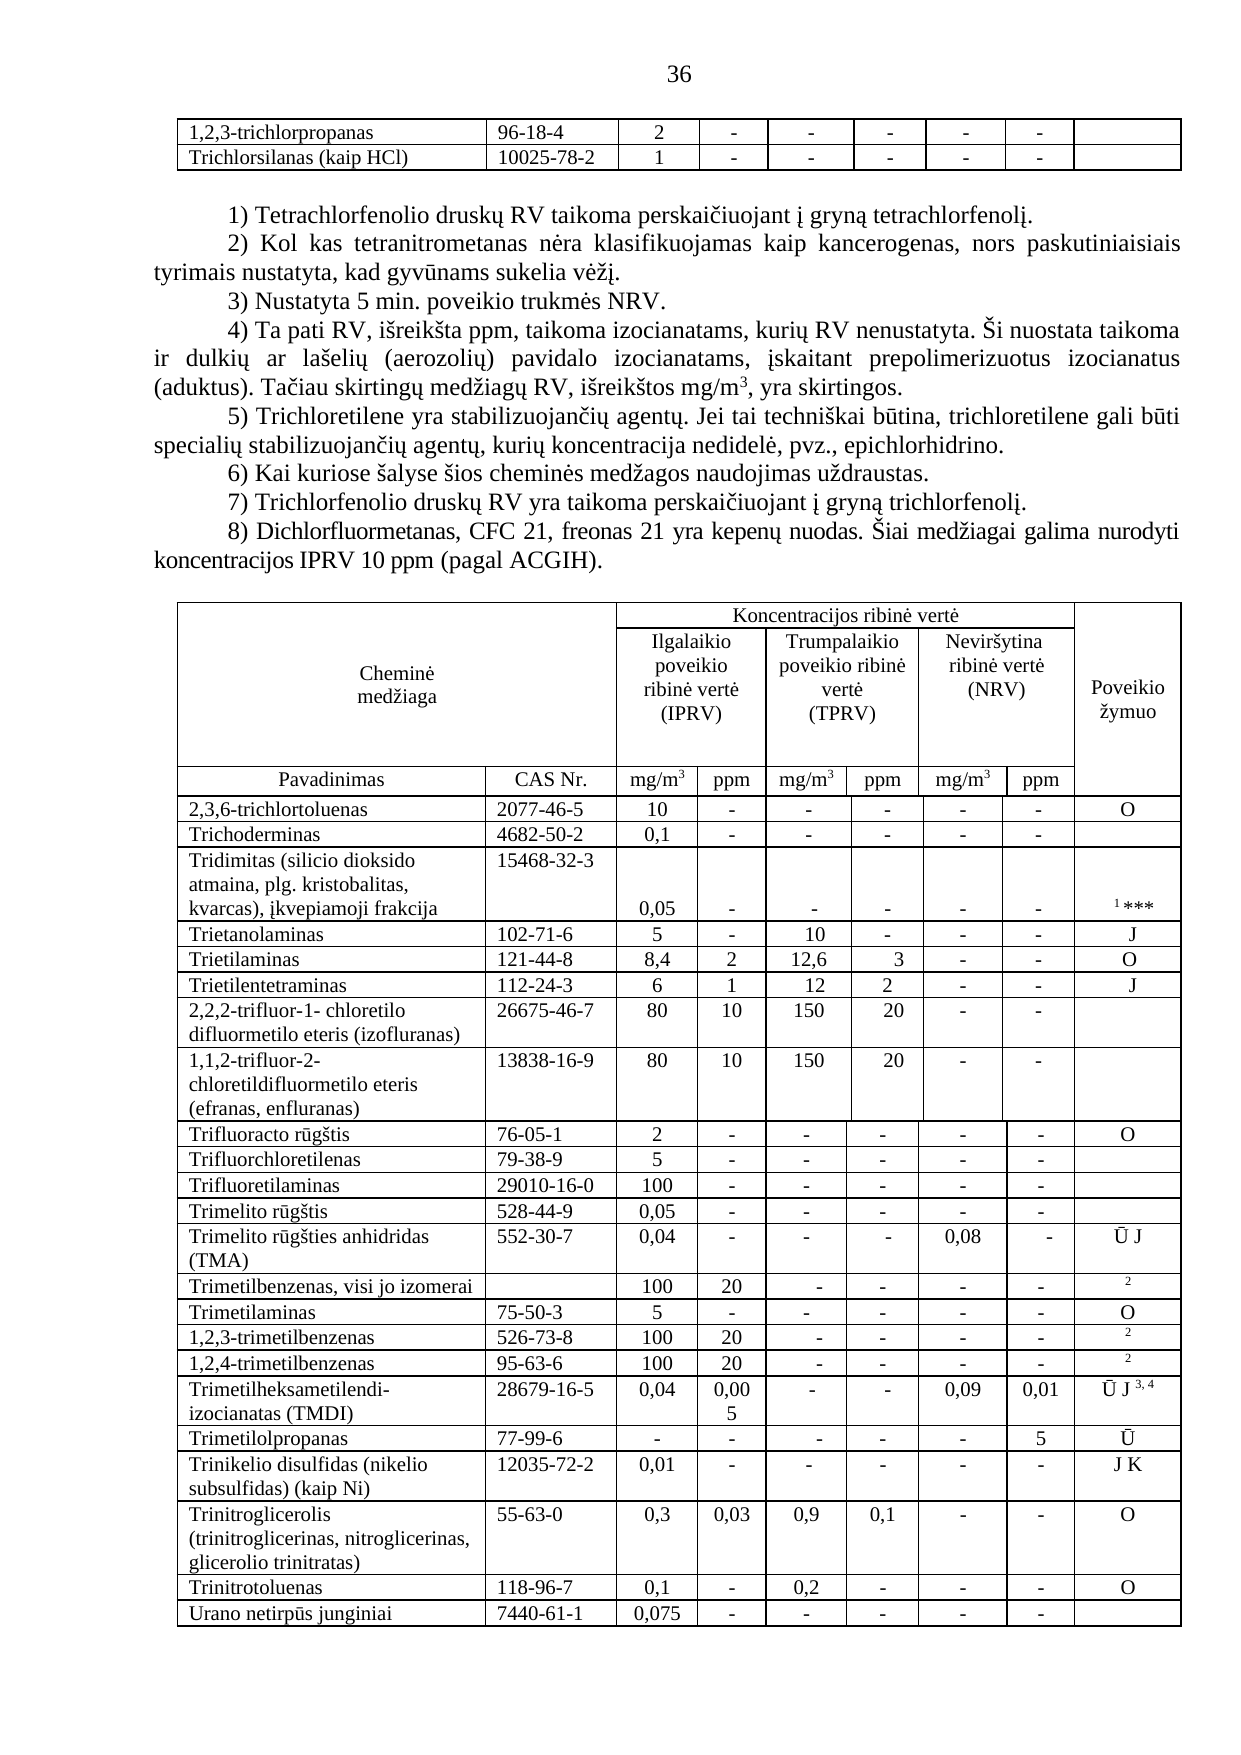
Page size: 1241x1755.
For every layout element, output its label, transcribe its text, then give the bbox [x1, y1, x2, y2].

table_cell Neviršytina ribinė vertė (NRV) [919, 629, 1074, 766]
table_cell - [1003, 947, 1074, 971]
text 7) Trichlorfenolio druskų RV yra taikoma perskaičiuojant į gryną trichlorfenolį. [153, 487, 1181, 516]
table_cell 80 [617, 1048, 697, 1120]
table_cell Tridimitas (silicio dioksido atmaina, plg. kristobalitas, kvarcas), įkvepiamoji frakcija [178, 848, 485, 920]
table_cell - [924, 947, 1002, 971]
table_cell - [700, 145, 767, 169]
table_cell - [919, 1351, 1006, 1375]
table_cell 1,1,2-trifluor-2- chloretildifluormetilo eteris (efranas, enfluranas) [178, 1048, 485, 1120]
table_cell 0,005 [698, 1377, 765, 1424]
table_cell 0,05 [617, 848, 697, 920]
table_cell - [919, 1452, 1006, 1500]
table_cell Trifluoracto rūgštis [178, 1122, 485, 1146]
text 4) Ta pati RV, išreikšta ppm, taikoma izocianatams, kurių RV nenustatyta. Ši nuostata taikoma ir dulkių ar lašelių (aerozolių) pavidalo izocianatams, įskaitant prepolimerizuotus izocianatus (aduktus). Tačiau skirtingų medžiagų RV, išreikštos mg/m3, yra skirtingos. [153, 315, 1181, 401]
table_cell - [919, 1300, 1006, 1324]
table_cell 2 [698, 947, 765, 971]
table_cell - [1008, 1173, 1074, 1197]
table_cell - [847, 1300, 918, 1324]
table_cell - [767, 1601, 846, 1625]
table_cell - [919, 1325, 1006, 1349]
table_cell - [919, 1147, 1006, 1171]
table_cell - [767, 797, 851, 821]
table_cell Ū J 3, 4 [1075, 1377, 1180, 1424]
table_cell 20 [698, 1325, 765, 1349]
table_cell 7440-61-1 [486, 1601, 616, 1625]
text 3) Nustatyta 5 min. poveikio trukmės NRV. [153, 286, 1181, 315]
table_cell - [847, 1199, 918, 1223]
table_cell Pavadinimas [178, 767, 485, 795]
table_cell - [698, 797, 765, 821]
table_cell - [1003, 797, 1074, 821]
table_cell - [927, 120, 1005, 144]
table_cell mg/m3 [919, 767, 1006, 795]
table_cell 2,3,6-trichlortoluenas [178, 797, 485, 821]
table_cell Ilgalaikio poveikio ribinė vertė (IPRV) [617, 629, 765, 766]
table_cell - [1003, 1048, 1074, 1120]
table_cell - [698, 1173, 765, 1197]
table_cell O [1075, 1502, 1180, 1574]
table_cell - [919, 1173, 1006, 1197]
table_cell - [698, 1426, 765, 1450]
table_cell [1075, 120, 1180, 144]
table_cell Trimetilbenzenas, visi jo izomerai [178, 1274, 485, 1298]
table_cell 1 [619, 145, 699, 169]
table_cell - [919, 1122, 1006, 1146]
table_cell 2 [619, 120, 699, 144]
table_cell - [1008, 1122, 1074, 1146]
table_cell - [698, 1300, 765, 1324]
table_cell - [698, 1122, 765, 1146]
table_cell - [847, 1601, 918, 1625]
table_cell 10 [617, 797, 697, 821]
table_cell 150 [767, 998, 851, 1046]
table_cell Trimelito rūgštis [178, 1199, 485, 1223]
table_cell - [617, 1426, 697, 1450]
table_cell ppm [698, 767, 765, 795]
table_cell 0,2 [767, 1575, 846, 1599]
table_cell 76-05-1 [486, 1122, 616, 1146]
table_cell - [698, 848, 765, 920]
table_cell - [852, 848, 923, 920]
table_cell 0,04 [617, 1377, 697, 1424]
table_cell Trichoderminas [178, 822, 485, 846]
table_cell - [924, 973, 1002, 997]
table_cell 75-50-3 [486, 1300, 616, 1324]
table_cell 552-30-7 [486, 1224, 616, 1272]
table_cell - [919, 1199, 1006, 1223]
table_cell - [1008, 1147, 1074, 1171]
table_cell 28679-16-5 [486, 1377, 616, 1424]
table_cell 13838-16-9 [486, 1048, 616, 1120]
table_cell [1075, 1048, 1180, 1120]
table_cell - [919, 1601, 1006, 1625]
table_cell 0,09 [919, 1377, 1006, 1424]
table_cell - [924, 822, 1002, 846]
table_cell 0,05 [617, 1199, 697, 1223]
table_cell 2 [1075, 1274, 1180, 1298]
table_header Koncentracijos ribinė vertė [617, 603, 1074, 627]
table_cell 15468-32-3 [486, 848, 616, 920]
table_cell 100 [617, 1325, 697, 1349]
table_cell 2 [617, 1122, 697, 1146]
table_cell 0,01 [1008, 1377, 1074, 1424]
table_cell 12035-72-2 [486, 1452, 616, 1500]
table_cell 0,1 [847, 1502, 918, 1574]
table_cell - [855, 145, 925, 169]
table_cell - [1008, 1199, 1074, 1223]
table_cell Trietanolaminas [178, 922, 485, 946]
table_cell 526-73-8 [486, 1325, 616, 1349]
table_cell - [698, 1224, 765, 1272]
table_cell - [767, 822, 851, 846]
table_cell - [767, 1426, 846, 1450]
table_cell - [698, 822, 765, 846]
table_cell 12 [767, 973, 851, 997]
table_cell 8,4 [617, 947, 697, 971]
table_cell 26675-46-7 [486, 998, 616, 1046]
table_cell Ū [1075, 1426, 1180, 1450]
table_cell - [847, 1224, 918, 1272]
table_cell - [1008, 1452, 1074, 1500]
text 6) Kai kuriose šalyse šios cheminės medžagos naudojimas uždraustas. [153, 458, 1181, 487]
table_cell - [698, 1452, 765, 1500]
table_cell 2077-46-5 [486, 797, 616, 821]
table_cell - [919, 1274, 1006, 1298]
table_cell - [767, 848, 851, 920]
table_cell 0,08 [919, 1224, 1006, 1272]
table_cell - [1003, 822, 1074, 846]
table_cell 80 [617, 998, 697, 1046]
text 8) Dichlorfluormetanas, CFC 21, freonas 21 yra kepenų nuodas. Šiai medžiagai galima nurodyti koncentracijos IPRV 10 ppm (pagal ACGIH). [153, 516, 1181, 573]
table_cell Trimelito rūgšties anhidridas (TMA) [178, 1224, 485, 1272]
table_header Cheminė medžiaga [178, 603, 616, 766]
text 1) Tetrachlorfenolio druskų RV taikoma perskaičiuojant į gryną tetrachlorfenolį. [153, 200, 1181, 228]
table_cell - [927, 145, 1005, 169]
table_cell - [919, 1575, 1006, 1599]
table_cell - [700, 120, 767, 144]
table_cell Trimetilheksametilendi-izocianatas (TMDI) [178, 1377, 485, 1424]
table_cell - [769, 120, 853, 144]
table_cell 20 [852, 998, 923, 1046]
table_cell 2 [852, 973, 923, 997]
table_cell 1,2,4-trimetilbenzenas [178, 1351, 485, 1375]
table_cell 10 [698, 998, 765, 1046]
table_cell - [1008, 1325, 1074, 1349]
table_cell [1075, 998, 1180, 1046]
table_cell - [924, 1048, 1002, 1120]
table_cell Trimetilaminas [178, 1300, 485, 1324]
table_cell 20 [852, 1048, 923, 1120]
table_cell - [852, 797, 923, 821]
table_cell - [847, 1274, 918, 1298]
table_cell 1,2,3-trichlorpropanas [178, 120, 486, 144]
table_cell Trinitroglicerolis (trinitroglicerinas, nitroglicerinas, glicerolio trinitratas) [178, 1502, 485, 1574]
table_cell - [919, 1502, 1006, 1574]
table_cell 1,2,3-trimetilbenzenas [178, 1325, 485, 1349]
table_cell - [847, 1122, 918, 1146]
table_cell 96-18-4 [487, 120, 618, 144]
table_cell - [1008, 1224, 1074, 1272]
table_cell 0,075 [617, 1601, 697, 1625]
table_cell - [847, 1377, 918, 1424]
table_cell 100 [617, 1274, 697, 1298]
table_cell 100 [617, 1173, 697, 1197]
table_cell [1075, 1601, 1180, 1625]
table_cell Trietilentetraminas [178, 973, 485, 997]
table_cell - [698, 922, 765, 946]
table_cell 528-44-9 [486, 1199, 616, 1223]
table_cell - [698, 1199, 765, 1223]
table_cell - [924, 922, 1002, 946]
table_cell - [852, 922, 923, 946]
table_cell 3 [852, 947, 923, 971]
table_cell 29010-16-0 [486, 1173, 616, 1197]
table_cell - [1003, 998, 1074, 1046]
table_cell 5 [1008, 1426, 1074, 1450]
table_cell - [1006, 120, 1073, 144]
table_cell [1075, 145, 1180, 169]
table_cell 20 [698, 1351, 765, 1375]
table_cell - [767, 1377, 846, 1424]
table_cell 0,03 [698, 1502, 765, 1574]
table_cell ppm [847, 767, 918, 795]
table_cell - [1003, 973, 1074, 997]
table_cell 10 [698, 1048, 765, 1120]
table_cell 5 [617, 1147, 697, 1171]
table_header Poveikio žymuo [1075, 603, 1180, 795]
table_cell - [698, 1601, 765, 1625]
table_cell O [1075, 1300, 1180, 1324]
table_cell [486, 1274, 616, 1298]
table_cell - [767, 1122, 846, 1146]
table_cell - [924, 998, 1002, 1046]
table_cell 79-38-9 [486, 1147, 616, 1171]
table_cell 77-99-6 [486, 1426, 616, 1450]
table_cell 2,2,2-trifluor-1- chloretilo difluormetilo eteris (izofluranas) [178, 998, 485, 1046]
table_cell 0,1 [617, 822, 697, 846]
table_cell 2 [1075, 1351, 1180, 1375]
table_cell 5 [617, 1300, 697, 1324]
table_cell - [767, 1351, 846, 1375]
table_cell - [847, 1351, 918, 1375]
text 5) Trichloretilene yra stabilizuojančių agentų. Jei tai techniškai būtina, trichloretilene gali būti specialių stabilizuojančių agentų, kurių koncentracija nedidelė, pvz., epichlorhidrino. [153, 401, 1181, 458]
table_cell Trinikelio disulfidas (nikelio subsulfidas) (kaip Ni) [178, 1452, 485, 1500]
table_cell - [767, 1147, 846, 1171]
table_cell - [767, 1173, 846, 1197]
table_cell - [767, 1199, 846, 1223]
table_cell O [1075, 947, 1180, 971]
table_cell - [1006, 145, 1073, 169]
table_cell Trumpalaikio poveikio ribinė vertė (TPRV) [767, 629, 918, 766]
table_cell - [767, 1300, 846, 1324]
table_cell Trimetilolpropanas [178, 1426, 485, 1450]
table_cell 1 [698, 973, 765, 997]
table_cell 95-63-6 [486, 1351, 616, 1375]
table_cell - [1003, 848, 1074, 920]
table_cell 112-24-3 [486, 973, 616, 997]
table_cell - [1008, 1575, 1074, 1599]
table_cell Ū J [1075, 1224, 1180, 1272]
table_cell 10025-78-2 [487, 145, 618, 169]
table_cell mg/m3 [617, 767, 697, 795]
table_cell - [1008, 1300, 1074, 1324]
table_cell Trifluorchloretilenas [178, 1147, 485, 1171]
table_cell O [1075, 1575, 1180, 1599]
table_cell 5 [617, 922, 697, 946]
table_cell J [1075, 922, 1180, 946]
table_cell [1075, 1199, 1180, 1223]
table_cell 1 *** [1075, 848, 1180, 920]
table_cell - [924, 797, 1002, 821]
text 2) Kol kas tetranitrometanas nėra klasifikuojamas kaip kancerogenas, nors paskutiniaisiais tyrimais nustatyta, kad gyvūnams sukelia vėžį. [153, 228, 1181, 286]
table_cell - [847, 1147, 918, 1171]
table_cell - [855, 120, 925, 144]
table_cell [1075, 1173, 1180, 1197]
table_cell 2 [1075, 1325, 1180, 1349]
table_cell 6 [617, 973, 697, 997]
table_cell - [767, 1224, 846, 1272]
table_cell 0,04 [617, 1224, 697, 1272]
table_cell 121-44-8 [486, 947, 616, 971]
table_cell 0,01 [617, 1452, 697, 1500]
table_cell CAS Nr. [486, 767, 616, 795]
table_cell - [847, 1426, 918, 1450]
table_cell - [847, 1452, 918, 1500]
table_cell 4682-50-2 [486, 822, 616, 846]
table_cell 10 [767, 922, 851, 946]
table_cell - [847, 1575, 918, 1599]
table_cell [1075, 1147, 1180, 1171]
table_cell - [919, 1426, 1006, 1450]
table_cell - [767, 1274, 846, 1298]
table_cell - [847, 1325, 918, 1349]
table_cell 55-63-0 [486, 1502, 616, 1574]
table_cell J K [1075, 1452, 1180, 1500]
table_cell - [924, 848, 1002, 920]
table_cell O [1075, 1122, 1180, 1146]
table_cell - [767, 1325, 846, 1349]
table_cell Trichlorsilanas (kaip HCl) [178, 145, 486, 169]
table_cell 0,1 [617, 1575, 697, 1599]
table_cell 102-71-6 [486, 922, 616, 946]
table_cell 100 [617, 1351, 697, 1375]
table_cell - [698, 1147, 765, 1171]
table_cell 20 [698, 1274, 765, 1298]
table_cell J [1075, 973, 1180, 997]
table_cell mg/m3 [767, 767, 846, 795]
table_cell 0,3 [617, 1502, 697, 1574]
table_cell - [1008, 1502, 1074, 1574]
table_cell 0,9 [767, 1502, 846, 1574]
table_cell - [1003, 922, 1074, 946]
table_cell 118-96-7 [486, 1575, 616, 1599]
table_cell O [1075, 797, 1180, 821]
table_cell - [852, 822, 923, 846]
table_cell Urano netirpūs junginiai [178, 1601, 485, 1625]
table_cell [1075, 822, 1180, 846]
table_cell 150 [767, 1048, 851, 1120]
table_cell 12,6 [767, 947, 851, 971]
table_cell - [1008, 1351, 1074, 1375]
table_cell Trietilaminas [178, 947, 485, 971]
table_cell - [698, 1575, 765, 1599]
table_cell - [1008, 1601, 1074, 1625]
table_cell - [769, 145, 853, 169]
table_cell Trifluoretilaminas [178, 1173, 485, 1197]
table_cell - [847, 1173, 918, 1197]
table_cell - [1008, 1274, 1074, 1298]
table_cell Trinitrotoluenas [178, 1575, 485, 1599]
table_cell - [767, 1452, 846, 1500]
table_cell ppm [1008, 767, 1074, 795]
